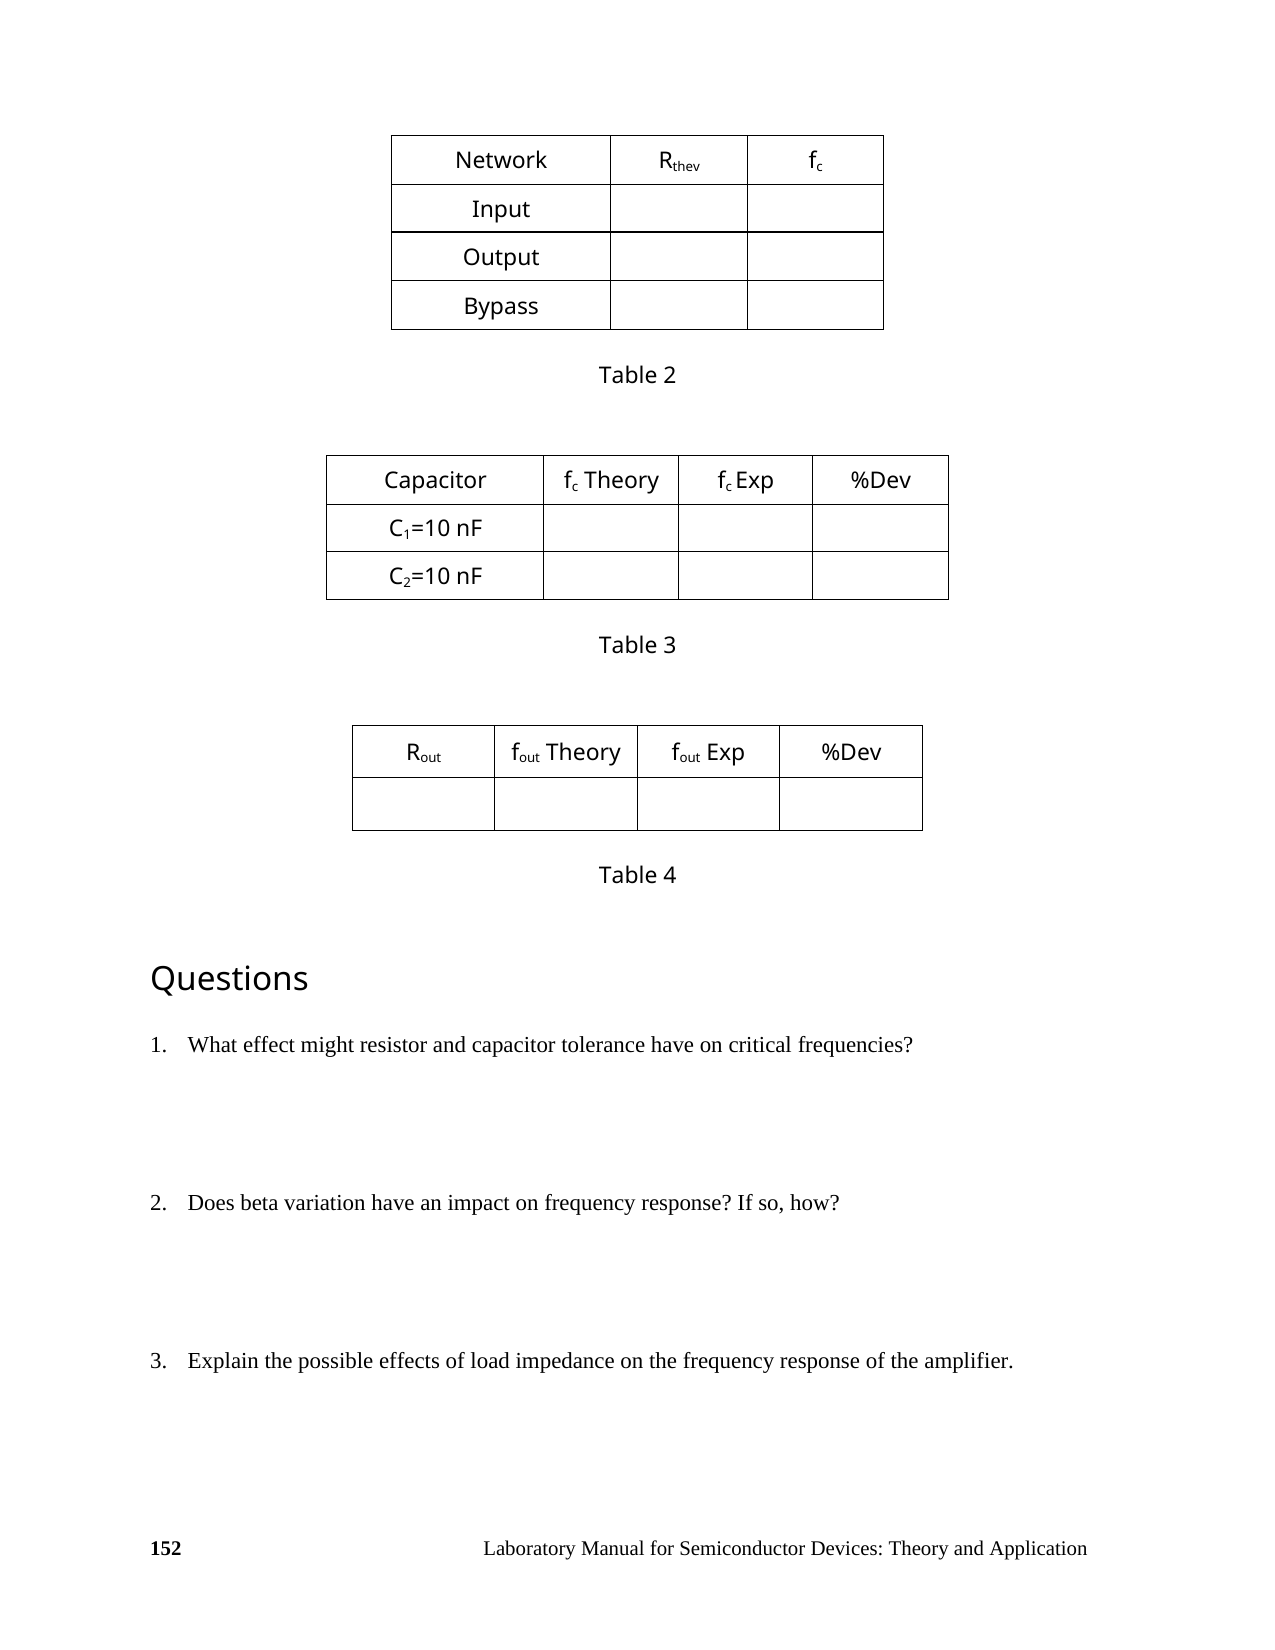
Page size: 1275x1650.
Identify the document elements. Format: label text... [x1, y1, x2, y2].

table_cell Bypass [392, 281, 610, 329]
table_header fout Theory [495, 726, 637, 777]
table_header Network [392, 136, 610, 184]
table_cell [611, 233, 747, 280]
table_cell [813, 505, 948, 551]
table_cell [679, 552, 812, 599]
table_header fc Exp [679, 456, 812, 504]
text Table 2 [150, 359, 1125, 390]
table_cell [780, 778, 922, 830]
table_cell [748, 281, 883, 329]
list Does beta variation have an impact on frequency response? If so, how? [150, 1189, 1125, 1216]
table_cell [353, 778, 494, 830]
table_cell [638, 778, 779, 830]
table_cell [544, 505, 678, 551]
table_cell [495, 778, 637, 830]
text Table 4 [150, 859, 1125, 891]
subtitle Questions [150, 955, 1125, 1001]
table_header fc Theory [544, 456, 678, 504]
table_cell C2=10 nF [327, 552, 543, 599]
table_cell [679, 505, 812, 551]
table_header Rout [353, 726, 494, 777]
table_cell Input [392, 185, 610, 231]
table_header fc [748, 136, 883, 184]
table_cell [748, 233, 883, 280]
table_cell [813, 552, 948, 599]
list Explain the possible effects of load impedance on the frequency response of the amplifier. [150, 1347, 1125, 1374]
table_cell [611, 281, 747, 329]
table_cell C1=10 nF [327, 505, 543, 551]
table_cell Output [392, 233, 610, 280]
table_cell [748, 185, 883, 231]
table_header %Dev [813, 456, 948, 504]
table_cell [611, 185, 747, 231]
table_header Rthev [611, 136, 747, 184]
table_header fout Exp [638, 726, 779, 777]
list What effect might resistor and capacitor tolerance have on critical frequencies? [150, 1031, 1125, 1057]
table_header %Dev [780, 726, 922, 777]
text Table 3 [150, 629, 1125, 660]
table_cell [544, 552, 678, 599]
table_header Capacitor [327, 456, 543, 504]
